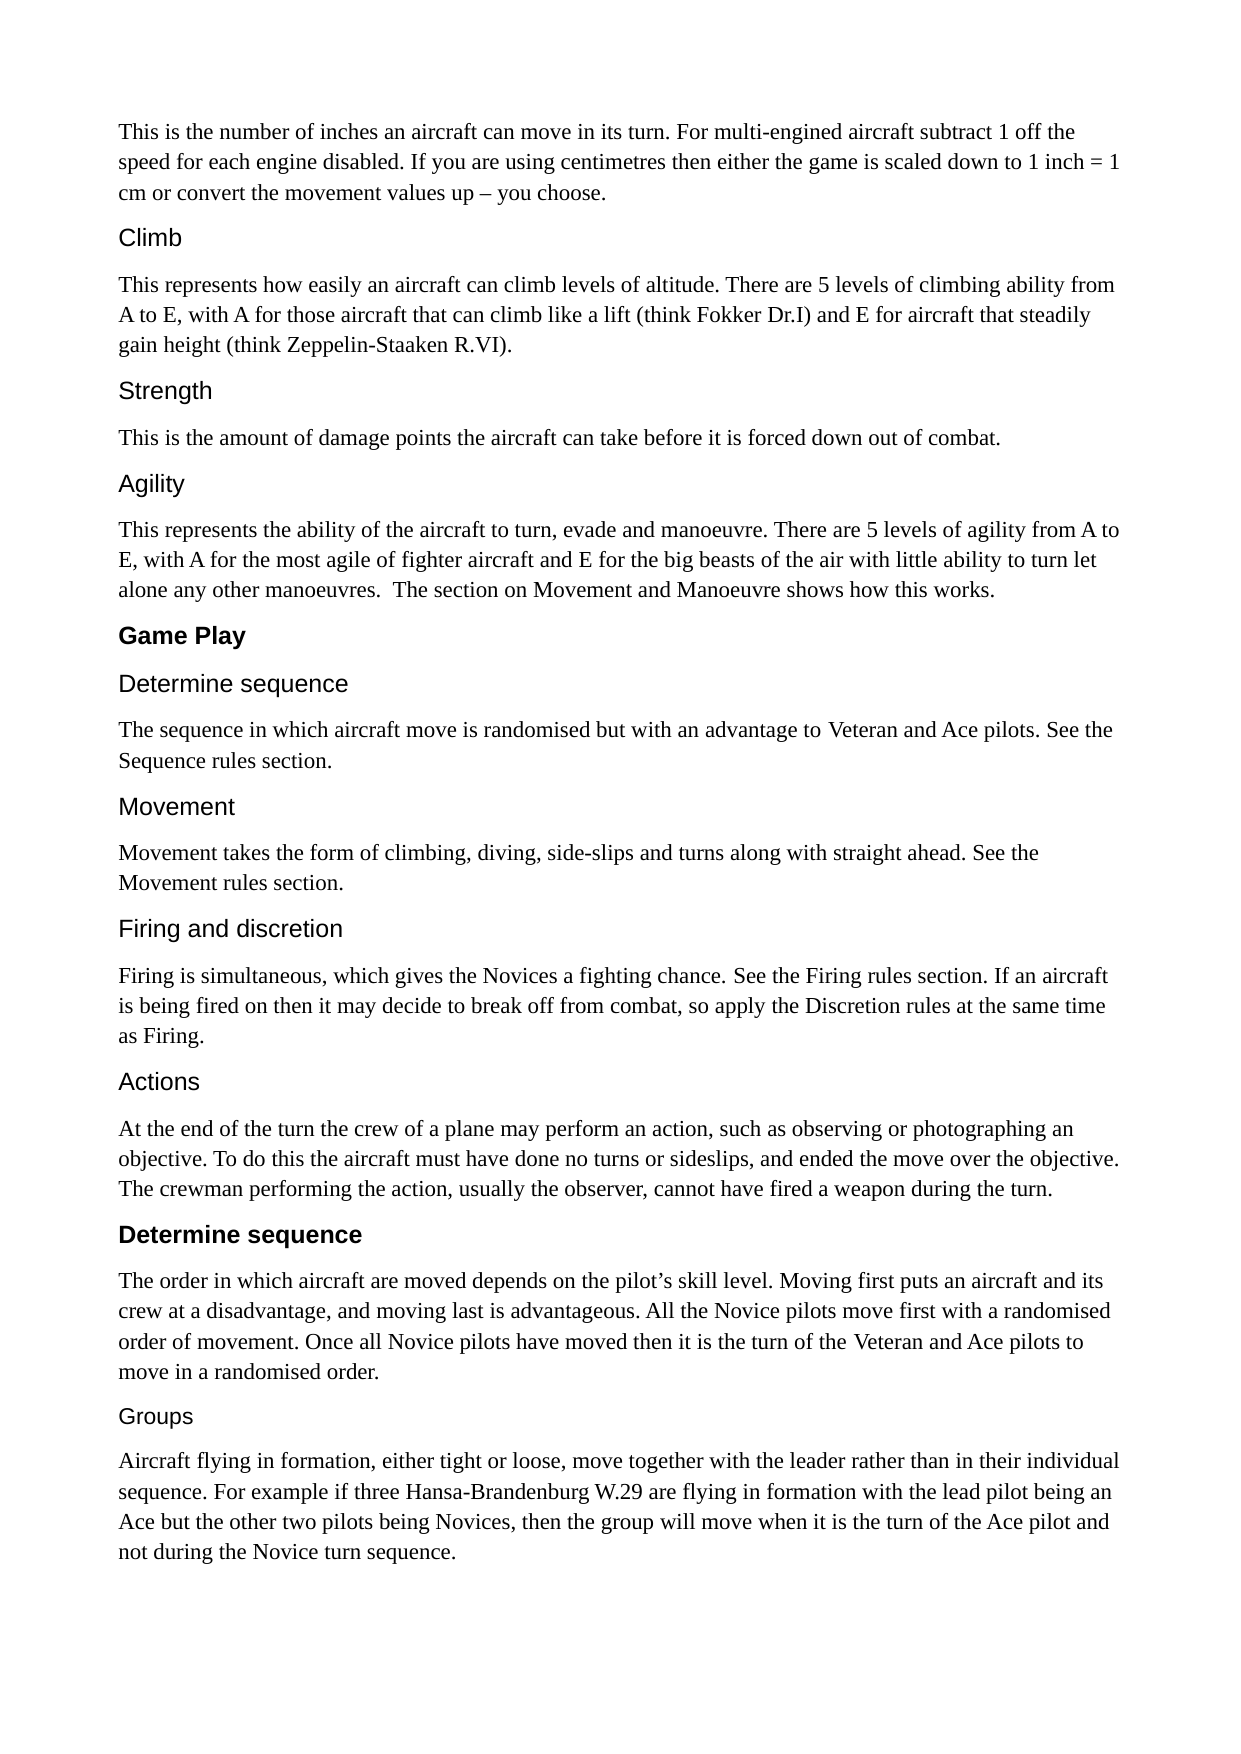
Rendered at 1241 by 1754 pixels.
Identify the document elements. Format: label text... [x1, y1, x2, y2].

text At the end of the turn the crew of a plane may perform an action, such as observing or photographing an objective. To do this the aircraft must have done no turns or sideslips, and ended the move over the objective. The crewman performing the action, usually the observer, cannot have fired a weapon during the turn. [118, 1114, 1122, 1201]
text Determine sequence [118, 1220, 1122, 1248]
text Actions [118, 1067, 1122, 1096]
text The sequence in which aircraft move is randomised but with an advantage to Veteran and Ace pilots. See the Sequence rules section. [118, 717, 1122, 773]
text Strength [118, 376, 1122, 405]
text Aircraft flying in formation, either tight or loose, move together with the leader rather than in their individual sequence. For example if three Hansa-Brandenburg W.29 are flying in formation with the lead pilot being an Ace but the other two pilots being Novices, then the group will move when it is the turn of the Ace pilot and not during the Novice turn sequence. [118, 1448, 1122, 1564]
text The order in which aircraft are moved depends on the pilot’s skill level. Moving first puts an aircraft and its crew at a disadvantage, and moving last is advantageous. All the Novice pilots move first with a randomised order of movement. Once all Novice pilots have moved then it is the turn of the Veteran and Ace pilots to move in a randomised order. [118, 1267, 1122, 1384]
text Agility [118, 468, 1122, 497]
text Firing is simultaneous, which gives the Novices a fighting chance. See the Firing rules section. If an aircraft is being fired on then it may decide to break off from combat, so apply the Discretion rules at the same time as Firing. [118, 962, 1122, 1048]
text Game Play [118, 621, 1122, 650]
text This represents how easily an aircraft can climb levels of altitude. There are 5 levels of climbing ability from A to E, with A for those aircraft that can climb like a lift (think Fokker Dr.I) and E for aircraft that steadily gain height (think Zeppelin-Staaken R.VI). [118, 271, 1122, 358]
text Groups [118, 1403, 1122, 1429]
text This represents the ability of the aircraft to turn, evade and manoeuvre. There are 5 levels of agility from A to E, with A for the most agile of fighter aircraft and E for the big beasts of the air with little ability to turn let alone any other manoeuvres. The section on Movement and Manoeuvre shows how this works. [118, 516, 1122, 603]
text This is the number of inches an aircraft can move in its turn. For multi-engined aircraft subtract 1 off the speed for each engine disabled. If you are using centimetres then either the game is scaled down to 1 inch = 1 cm or convert the movement values up – you choose. [118, 118, 1122, 205]
text Movement [118, 792, 1122, 820]
text Climb [118, 223, 1122, 252]
text Determine sequence [118, 669, 1122, 698]
text Firing and discretion [118, 914, 1122, 943]
text This is the amount of damage points the aircraft can take before it is forced down out of combat. [118, 424, 1122, 450]
text Movement takes the form of climbing, diving, side-slips and turns along with straight ahead. See the Movement rules section. [118, 839, 1122, 896]
